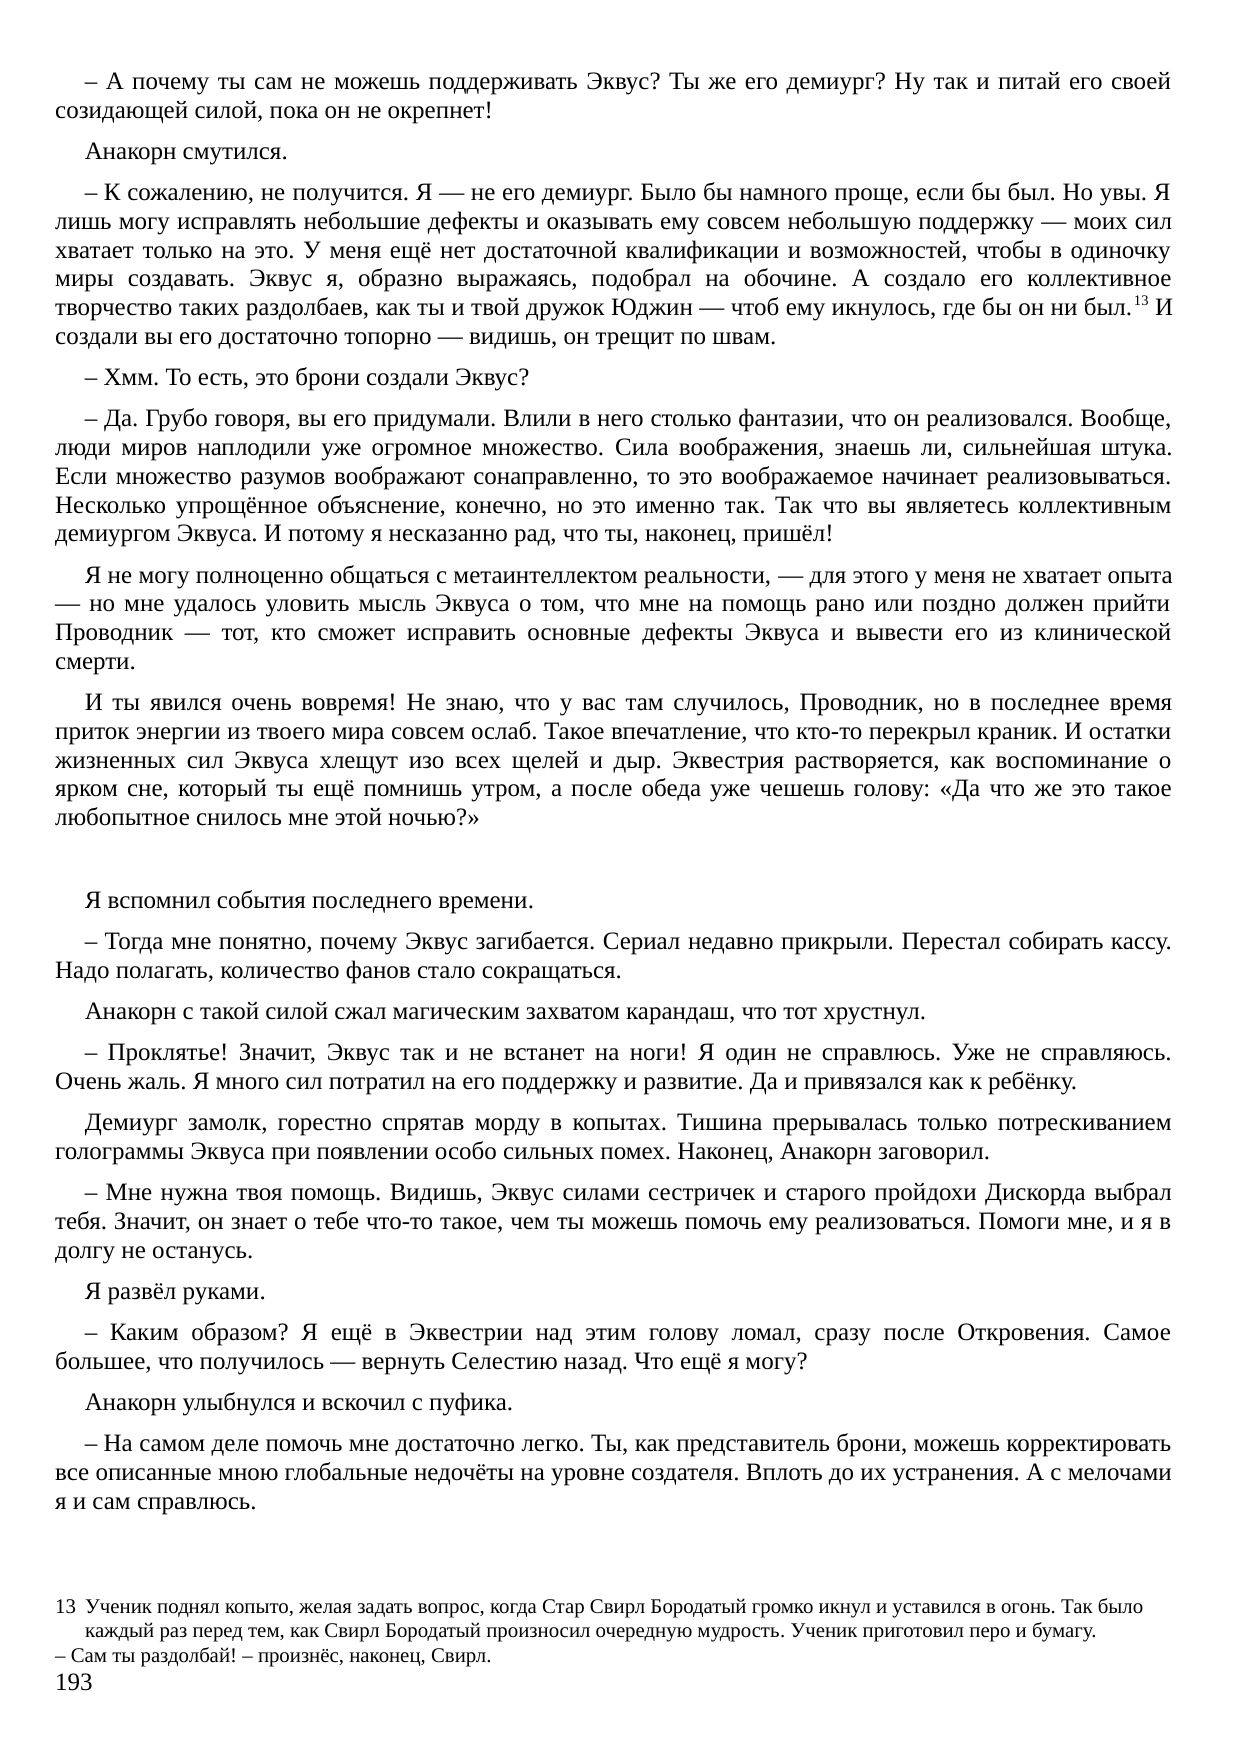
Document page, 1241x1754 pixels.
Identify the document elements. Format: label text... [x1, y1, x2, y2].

text – А почему ты сам не можешь поддерживать Эквус? Ты же его демиург? Ну так и питай его своей созидающей силой, пока он не окрепнет! [55, 66, 1173, 123]
text Демиург замолк, горестно спрятав морду в копытах. Тишина прерывалась только потрескиванием голограммы Эквуса при появлении особо сильных помех. Наконец, Анакорн заговорил. [55, 1107, 1173, 1165]
text – Мне нужна твоя помощь. Видишь, Эквус силами сестричек и старого пройдохи Дискорда выбрал тебя. Значит, он знает о тебе что-то такое, чем ты можешь помочь ему реализоваться. Помоги мне, и я в долгу не останусь. [55, 1177, 1173, 1263]
text Анакорн улыбнулся и вскочил с пуфика. [55, 1387, 1173, 1416]
text Я вспомнил события последнего времени. [55, 885, 1173, 913]
text Я не могу полноценно общаться с метаинтеллектом реальности, — для этого у меня не хватает опыта — но мне удалось уловить мысль Эквуса о том, что мне на помощь рано или поздно должен прийти Проводник — тот, кто сможет исправить основные дефекты Эквуса и вывести его из клинической смерти. [55, 560, 1173, 675]
text И ты явился очень вовремя! Не знаю, что у вас там случилось, Проводник, но в последнее время приток энергии из твоего мира совсем ослаб. Такое впечатление, что кто-то перекрыл краник. И остатки жизненных сил Эквуса хлещут изо всех щелей и дыр. Эквестрия растворяется, как воспоминание о ярком сне, который ты ещё помнишь утром, а после обеда уже чешешь голову: «Да что же это такое любопытное снилось мне этой ночью?» [55, 687, 1173, 831]
text – Да. Грубо говоря, вы его придумали. Влили в него столько фантазии, что он реализовался. Вообще, люди миров наплодили уже огромное множество. Сила воображения, знаешь ли, сильнейшая штука. Если множество разумов воображают сонаправленно, то это воображаемое начинает реализовываться. Несколько упрощённое объяснение, конечно, но это именно так. Так что вы являетесь коллективным демиургом Эквуса. И потому я несказанно рад, что ты, наконец, пришёл! [55, 403, 1173, 547]
text – Тогда мне понятно, почему Эквус загибается. Сериал недавно прикрыли. Перестал собирать кассу. Надо полагать, количество фанов стало сокращаться. [55, 926, 1173, 983]
text – Хмм. То есть, это брони создали Эквус? [55, 362, 1173, 391]
text Ученик поднял копыто, желая задать вопрос, когда Стар Свирл Бородатый громко икнул и уставился в огонь. Так было каждый раз перед тем, как Свирл Бородатый произносил очередную мудрость. Ученик приготовил перо и бумагу. [55, 1594, 1173, 1642]
text – Проклятье! Значит, Эквус так и не встанет на ноги! Я один не справлюсь. Уже не справляюсь. Очень жаль. Я много сил потратил на его поддержку и развитие. Да и привязался как к ребёнку. [55, 1037, 1173, 1095]
text Анакорн смутился. [55, 136, 1173, 165]
text – Каким образом? Я ещё в Эквестрии над этим голову ломал, сразу после Откровения. Самое большее, что получилось — вернуть Селестию назад. Что ещё я могу? [55, 1317, 1173, 1375]
text – К сожалению, не получится. Я — не его демиург. Было бы намного проще, если бы был. Но увы. Я лишь могу исправлять небольшие дефекты и оказывать ему совсем небольшую поддержку — моих сил хватает только на это. У меня ещё нет достаточной квалификации и возможностей, чтобы в одиночку миры создавать. Эквус я, образно выражаясь, подобрал на обочине. А создало его коллективное творчество таких раздолбаев, как ты и твой дружок Юджин — чтоб ему икнулось, где бы он ни был. И создали вы его достаточно топорно — видишь, он трещит по швам. [55, 177, 1173, 350]
text Анакорн с такой силой сжал магическим захватом карандаш, что тот хрустнул. [55, 996, 1173, 1025]
text – На самом деле помочь мне достаточно легко. Ты, как представитель брони, можешь корректировать все описанные мною глобальные недочёты на уровне создателя. Вплоть до их устранения. А с мелочами я и сам справлюсь. [55, 1428, 1173, 1515]
text Я развёл руками. [55, 1276, 1173, 1305]
text – Сам ты раздолбай! – произнёс, наконец, Свирл. [55, 1642, 1173, 1667]
